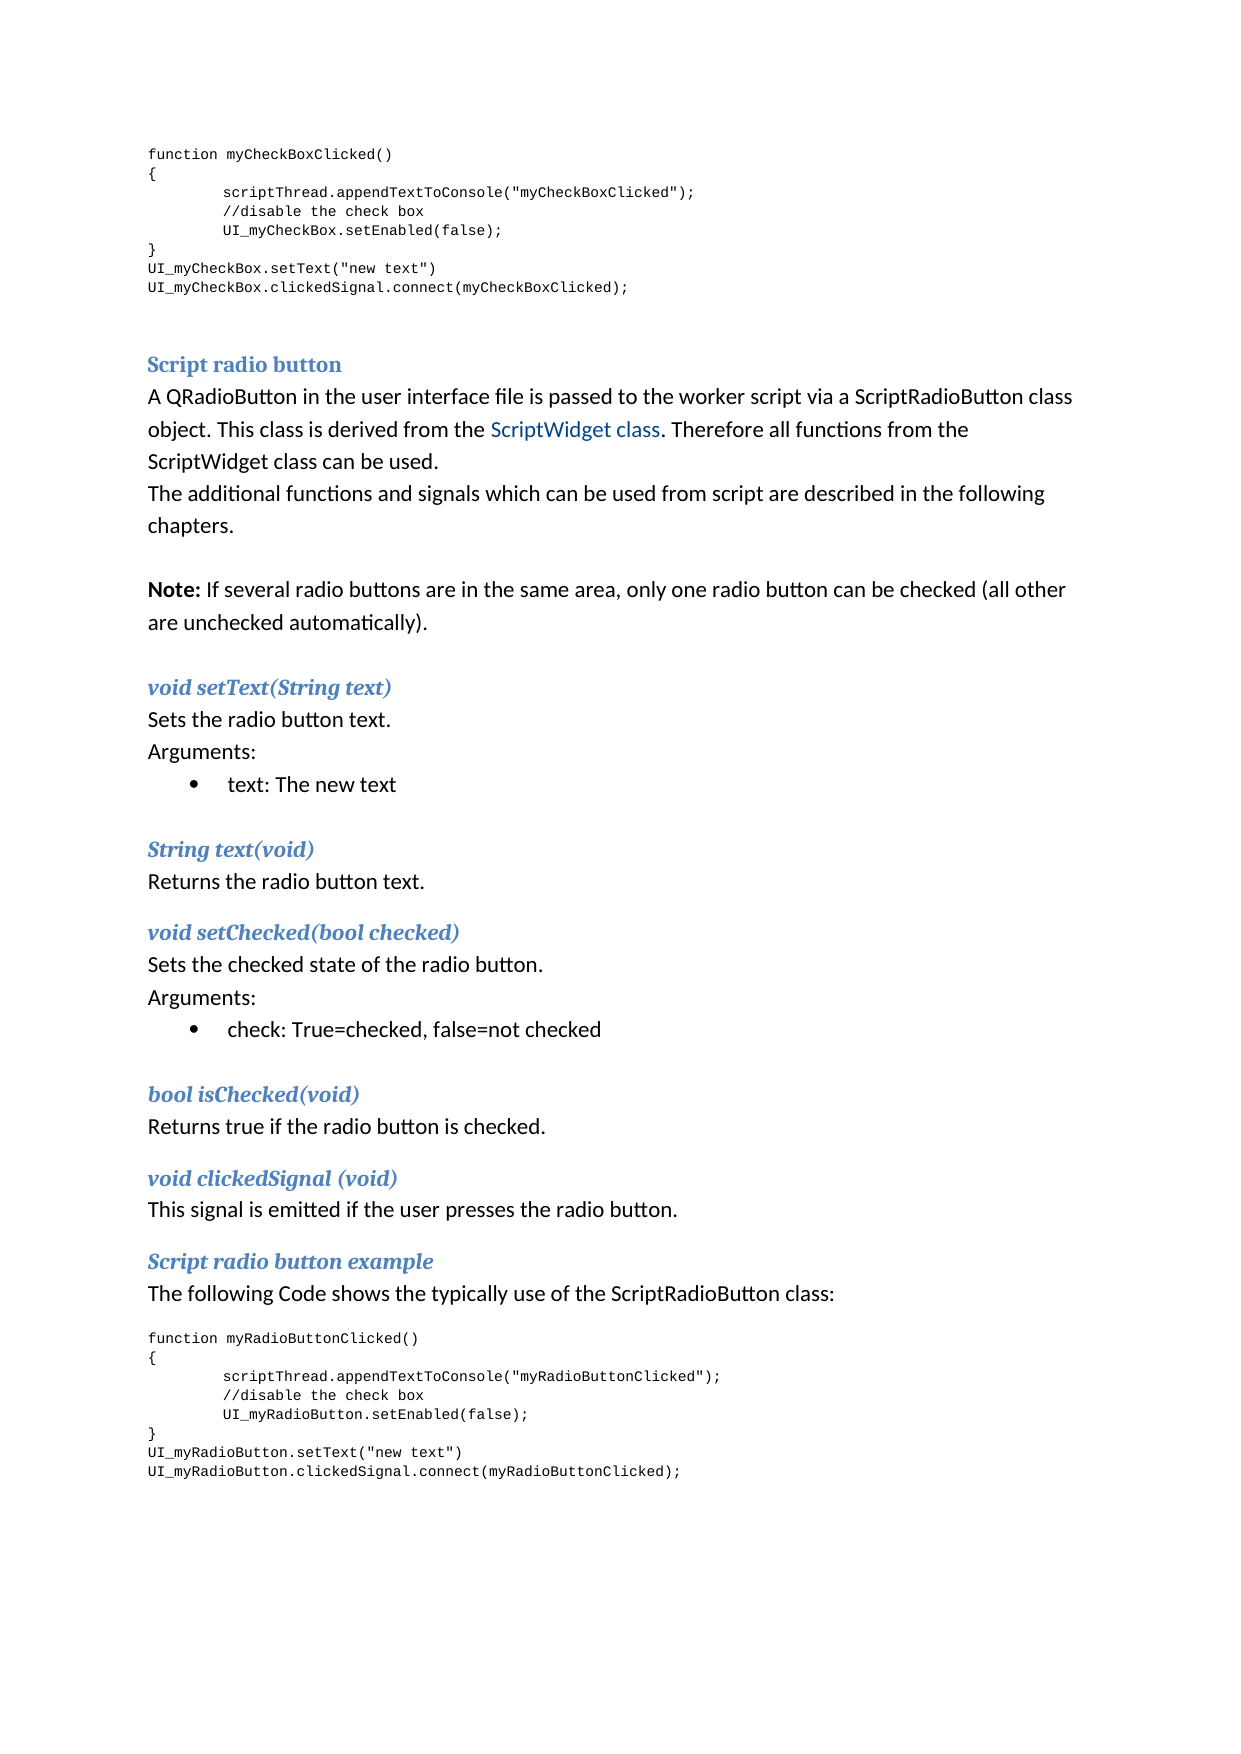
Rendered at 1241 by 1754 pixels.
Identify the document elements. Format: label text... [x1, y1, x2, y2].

subtitle Script radio button [148, 352, 1093, 379]
subtitle String text(void) [148, 837, 1093, 863]
text The following Code shows the typically use of the ScriptRadioButton class: [148, 1279, 1093, 1307]
text { [148, 167, 1093, 183]
text Arguments: [148, 737, 1093, 766]
text scriptThread.appendTextToConsole("myRadioButtonClicked"); [148, 1370, 1093, 1386]
text //disable the check box [148, 204, 1093, 221]
text } [148, 242, 1093, 259]
subtitle void clickedSignal (void) [148, 1165, 1093, 1192]
subtitle void setChecked(bool checked) [148, 920, 1093, 947]
text UI_myCheckBox.clickedSignal.connect(myCheckBoxClicked); [148, 280, 1093, 297]
subtitle Script radio button example [148, 1248, 1093, 1275]
text { [148, 1351, 1093, 1367]
text UI_myRadioButton.clickedSignal.connect(myRadioButtonClicked); [148, 1464, 1093, 1481]
text UI_myRadioButton.setText("new text") [148, 1446, 1093, 1462]
subtitle void setText(String text) [148, 675, 1093, 701]
text Returns the radio button text. [148, 867, 1093, 895]
text A QRadioButton in the user interface file is passed to the worker script via a ScriptRadioButton class object. This class is derived from the ScriptWidget class. Therefore all functions from the ScriptWidget class can be used. [148, 382, 1093, 475]
text function myCheckBoxClicked() [148, 148, 1093, 164]
text UI_myRadioButton.setEnabled(false); [148, 1408, 1093, 1424]
text Sets the radio button text. [148, 705, 1093, 733]
text The additional functions and signals which can be used from script are described in the following chapters. [148, 479, 1093, 539]
text UI_myCheckBox.setEnabled(false); [148, 223, 1093, 240]
text } [148, 1427, 1093, 1443]
subtitle bool isChecked(void) [148, 1082, 1093, 1108]
text This signal is emitted if the user presses the radio button. [148, 1196, 1093, 1223]
text Returns true if the radio button is checked. [148, 1112, 1093, 1140]
text //disable the check box [148, 1389, 1093, 1405]
text Sets the checked state of the radio button. [148, 950, 1093, 978]
text Arguments: [148, 983, 1093, 1011]
text UI_myCheckBox.setText("new text") [148, 261, 1093, 278]
list check: True=checked, false=not checked [190, 1015, 1093, 1043]
list text: The new text [190, 770, 1093, 798]
text function myRadioButtonClicked() [148, 1332, 1093, 1348]
text Note: If several radio buttons are in the same area, only one radio button can be checked (all other are unchecked automatically). [148, 576, 1093, 636]
text scriptThread.appendTextToConsole("myCheckBoxClicked"); [148, 186, 1093, 202]
